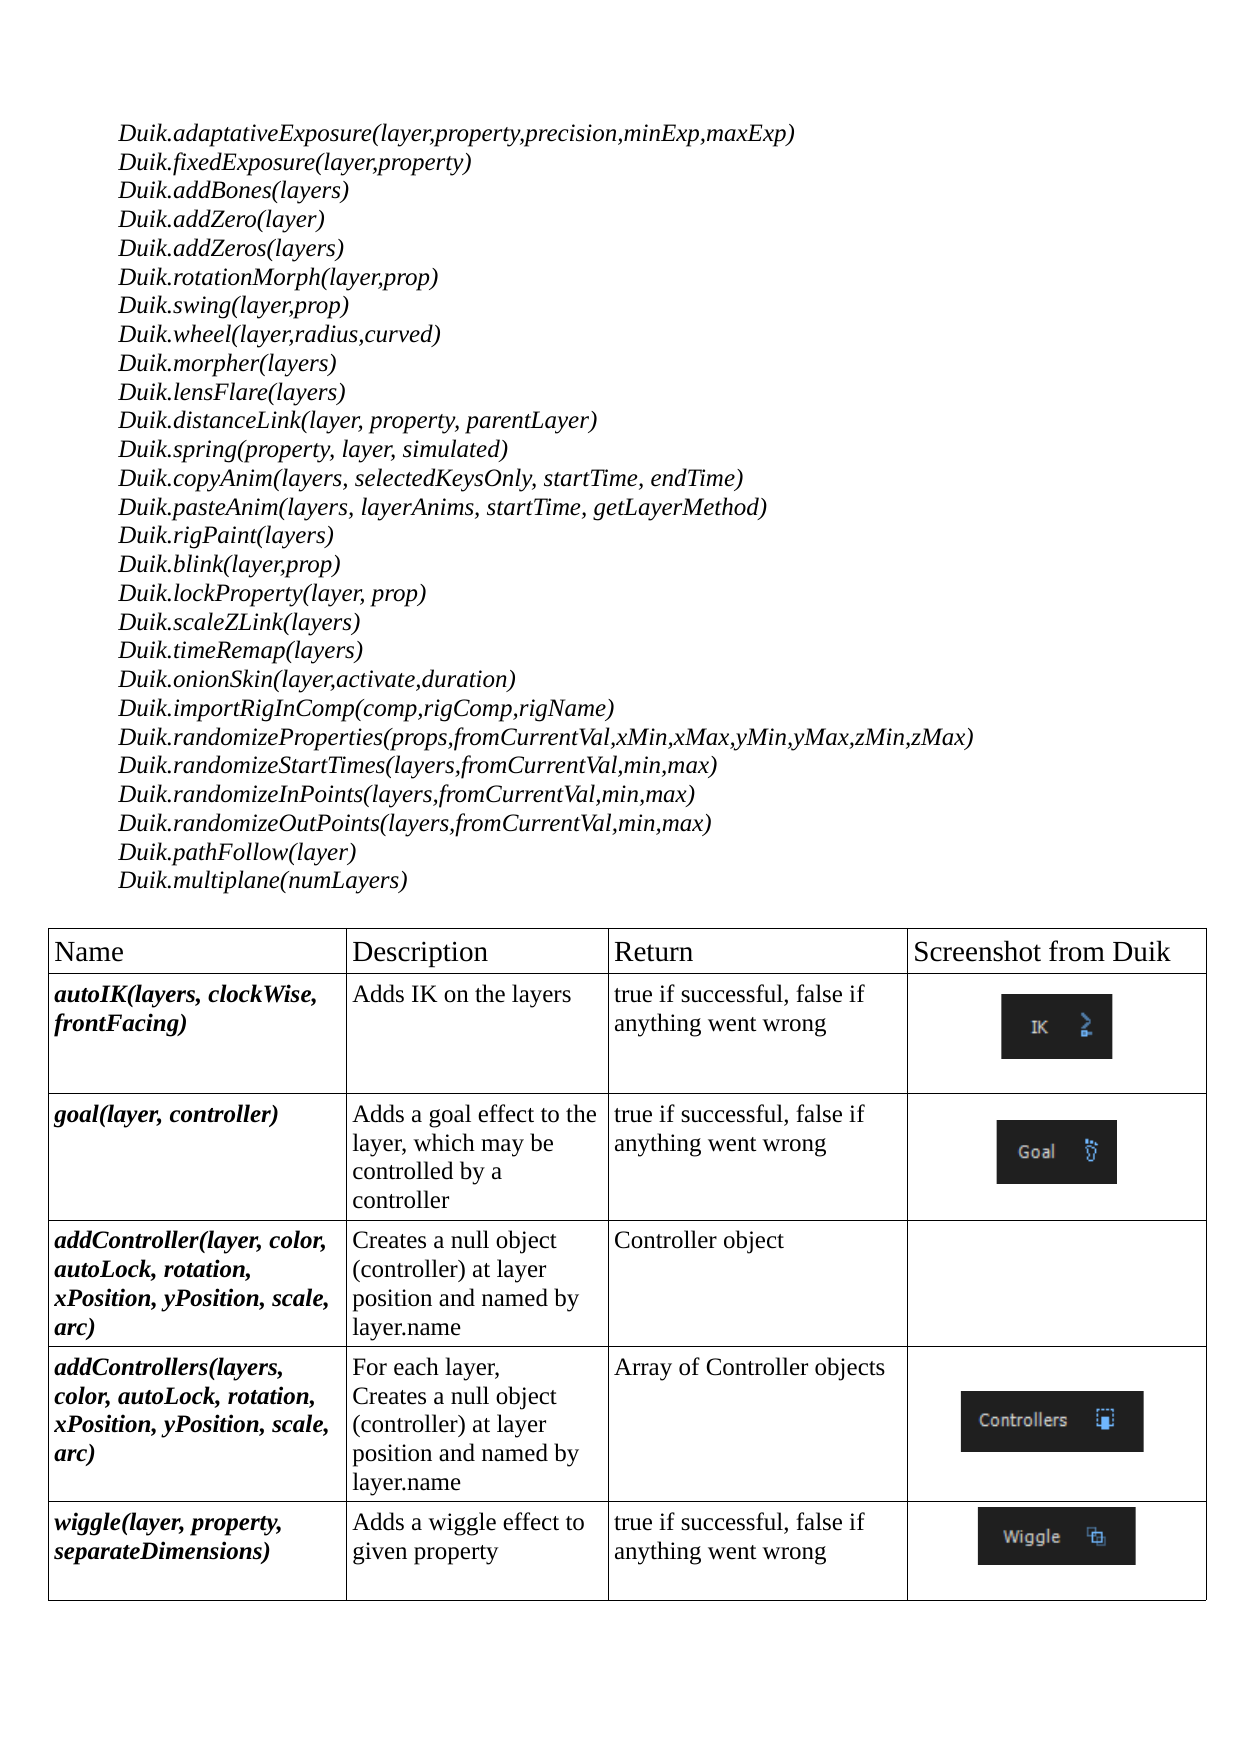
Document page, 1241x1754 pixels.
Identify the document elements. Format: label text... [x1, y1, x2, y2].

text Duik.onionSkin(layer,activate,duration) [118, 664, 1122, 693]
table_cell Controller object [609, 1221, 907, 1346]
table_cell addControllers(layers, color, autoLock, rotation, xPosition, yPosition, scale, arc) [49, 1347, 346, 1501]
table_cell For each layer, Creates a null object (controller) at layer position and named by layer.name [347, 1347, 608, 1501]
table_cell goal(layer, controller) [49, 1094, 346, 1219]
table_cell Creates a null object (controller) at layer position and named by layer.name [347, 1221, 608, 1346]
table_cell true if successful, false if anything went wrong [609, 1094, 907, 1219]
picture [977, 1507, 1136, 1565]
table_cell Adds a goal effect to the layer, which may be controlled by a controller [347, 1094, 608, 1219]
table_header Screenshot from Duik [908, 929, 1206, 973]
text Duik.wheel(layer,radius,curved) [118, 319, 1122, 348]
text Duik.timeRemap(layers) [118, 636, 1122, 664]
text Duik.multiplane(numLayers) [118, 866, 1122, 894]
text Duik.addBones(layers) [118, 176, 1122, 204]
picture [1001, 994, 1113, 1059]
picture [996, 1120, 1117, 1184]
text Duik.scaleZLink(layers) [118, 607, 1122, 636]
text Duik.copyAnim(layers, selectedKeysOnly, startTime, endTime) [118, 463, 1122, 492]
table_cell true if successful, false if anything went wrong [609, 974, 907, 1093]
text Duik.rigPaint(layers) [118, 521, 1122, 549]
table_cell [908, 974, 1206, 994]
text Duik.lockProperty(layer, prop) [118, 578, 1122, 607]
text Duik.randomizeInPoints(layers,fromCurrentVal,min,max) [118, 779, 1122, 808]
text Duik.distanceLink(layer, property, parentLayer) [118, 406, 1122, 434]
text Duik.morpher(layers) [118, 348, 1122, 377]
table_header Return [609, 929, 907, 973]
text Duik.importRigInComp(comp,rigComp,rigName) [118, 693, 1122, 722]
text Duik.swing(layer,prop) [118, 291, 1122, 319]
table_cell wiggle(layer, property, separateDimensions) [49, 1502, 346, 1599]
text Duik.spring(property, layer, simulated) [118, 434, 1122, 463]
table_cell [908, 1347, 1206, 1501]
table_cell addController(layer, color, autoLock, rotation, xPosition, yPosition, scale, arc) [49, 1221, 346, 1346]
text Duik.randomizeOutPoints(layers,fromCurrentVal,min,max) [118, 808, 1122, 837]
table_cell [908, 1094, 1206, 1219]
table_cell [908, 1059, 1206, 1093]
text Duik.rotationMorph(layer,prop) [118, 262, 1122, 291]
picture [960, 1391, 1144, 1452]
table_cell autoIK(layers, clockWise, frontFacing) [49, 974, 346, 1093]
text Duik.addZero(layer) [118, 204, 1122, 233]
text Duik.blink(layer,prop) [118, 549, 1122, 578]
table_cell Adds IK on the layers [347, 974, 608, 1093]
text Duik.fixedExposure(layer,property) [118, 147, 1122, 176]
text Duik.pathFollow(layer) [118, 837, 1122, 866]
table_cell [908, 1221, 1206, 1346]
text Duik.lensFlare(layers) [118, 377, 1122, 406]
text Duik.addZeros(layers) [118, 233, 1122, 262]
table_cell [908, 1502, 1206, 1599]
table_header Description [347, 929, 608, 973]
table_cell [908, 995, 1001, 1058]
text Duik.randomizeStartTimes(layers,fromCurrentVal,min,max) [118, 751, 1122, 779]
table_cell true if successful, false if anything went wrong [609, 1502, 907, 1599]
table_header Name [49, 929, 346, 973]
table_cell Adds a wiggle effect to given property [347, 1502, 608, 1599]
table_cell Array of Controller objects [609, 1347, 907, 1501]
text Duik.adaptativeExposure(layer,property,precision,minExp,maxExp) [118, 118, 1122, 147]
text Duik.pasteAnim(layers, layerAnims, startTime, getLayerMethod) [118, 492, 1122, 521]
text Duik.randomizeProperties(props,fromCurrentVal,xMin,xMax,yMin,yMax,zMin,zMax) [118, 722, 1122, 751]
table_cell [1113, 995, 1206, 1058]
